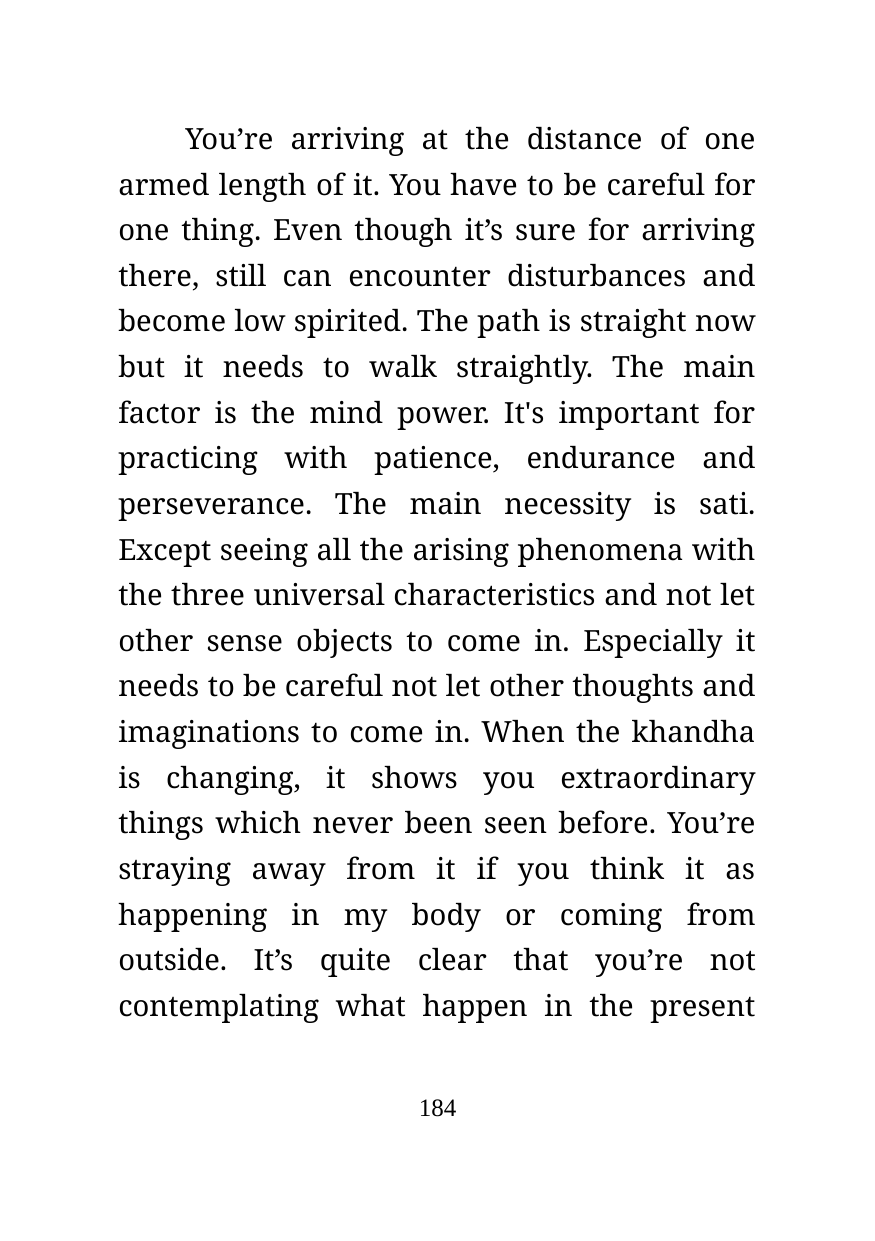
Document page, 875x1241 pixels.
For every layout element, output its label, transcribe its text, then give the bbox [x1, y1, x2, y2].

text You’re arriving at the distance of one armed length of it. You have to be careful for one thing. Even though it’s sure for arriving there, still can encounter disturbances and become low spirited. The path is straight now but it needs to walk straightly. The main factor is the mind power. It's important for practicing with patience, endurance and perseverance. The main necessity is sati. Except seeing all the arising phenomena with the three universal characteristics and not let other sense objects to come in. Especially it needs to be careful not let other thoughts and imaginations to come in. When the khandha is changing, it shows you extraordinary things which never been seen before. You’re straying away from it if you think it as happening in my body or coming from outside. It’s quite clear that you’re not contemplating what happen in the present [118, 118, 756, 1025]
